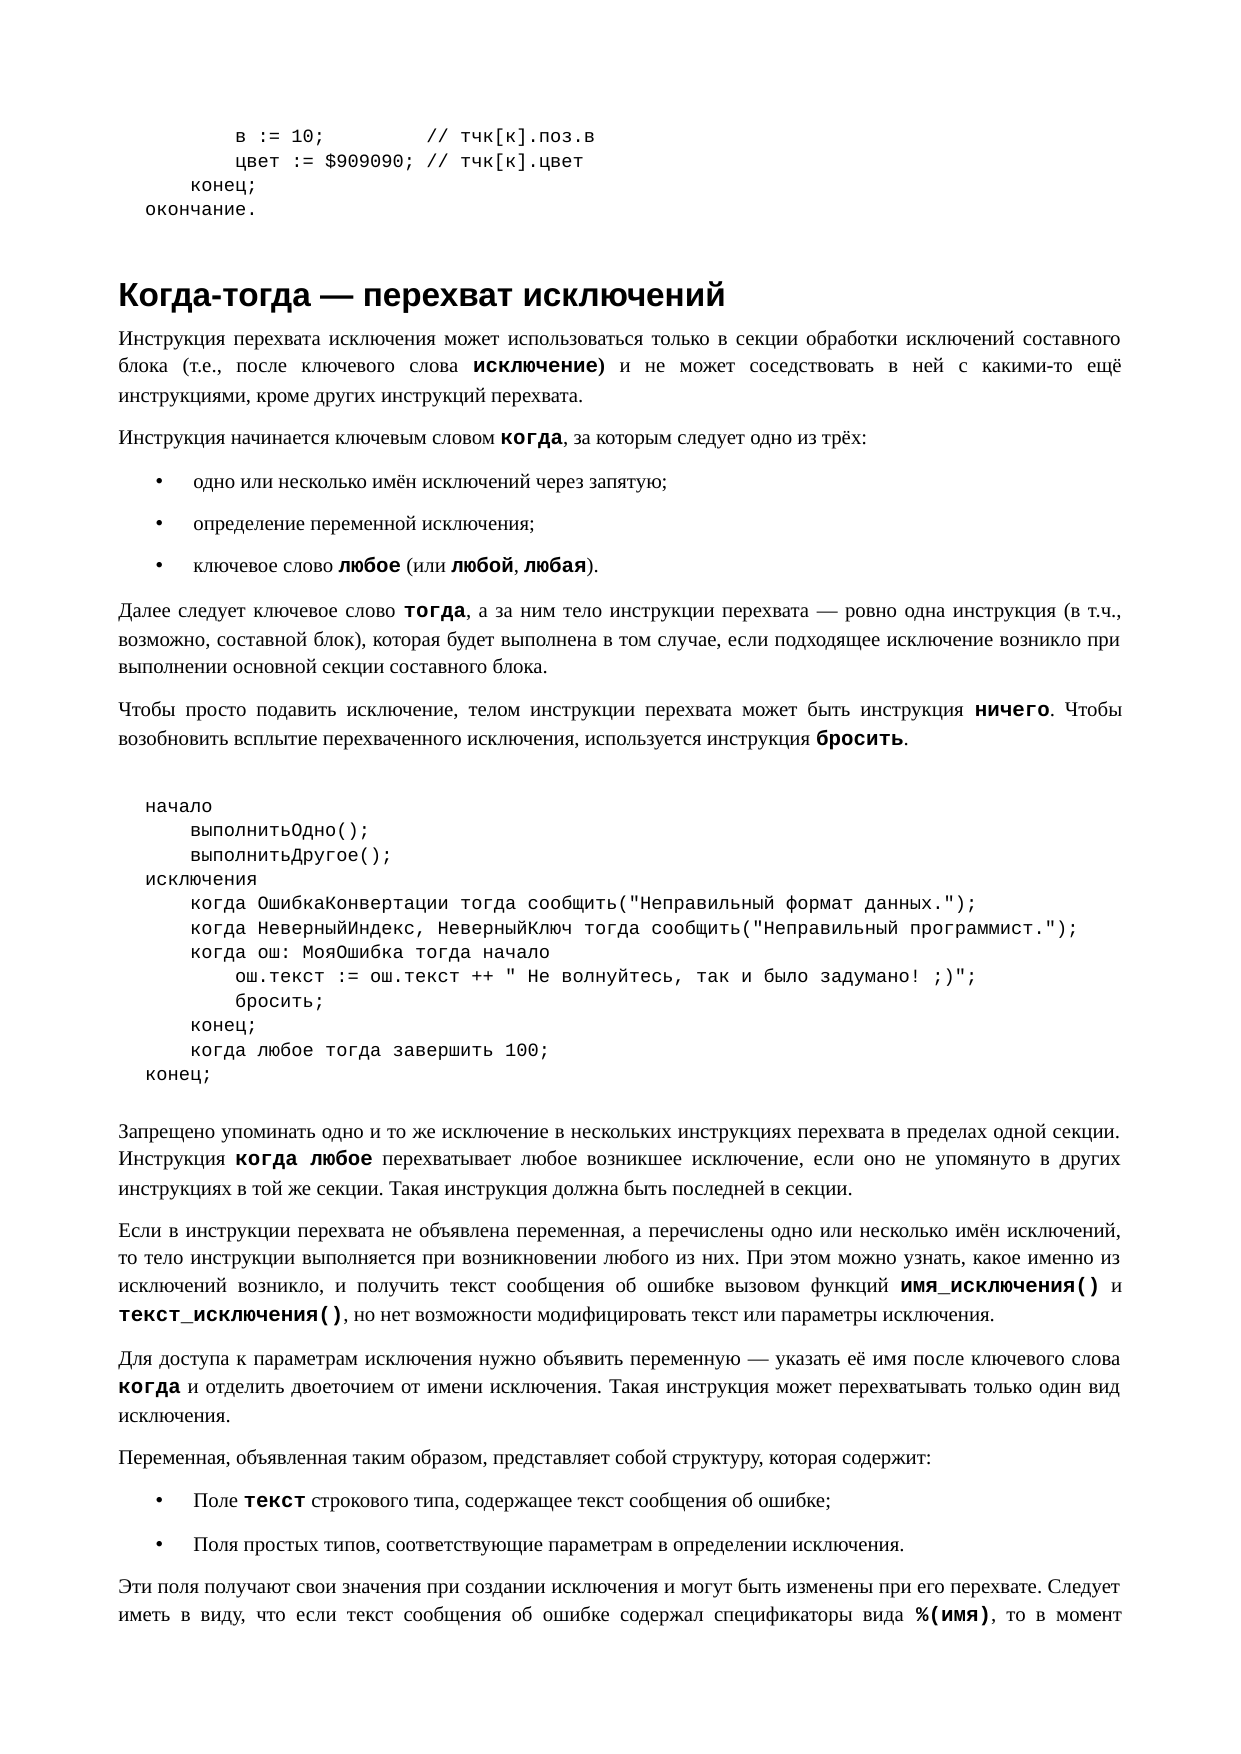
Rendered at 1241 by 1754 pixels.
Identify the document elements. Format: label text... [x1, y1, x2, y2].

list Поле текст строкового типа, содержащее текст сообщения об ошибке; [156, 1487, 1122, 1513]
list определение переменной исключения; [156, 511, 1122, 535]
subtitle Когда-тогда — перехват исключений [118, 275, 1122, 313]
text Инструкция начинается ключевым словом когда, за которым следует одно из трёх: [118, 425, 1122, 451]
text Если в инструкции перехвата не объявлена переменная, а перечислены одно или несколько имён исключений, то тело инструкции выполняется при возникновении любого из них. При этом можно узнать, какое именно из исключений возникло, и получить текст сообщения об ошибке вызовом функций имя_исключения() и текст_исключения(), но нет возможности модифицировать текст или параметры исключения. [118, 1218, 1122, 1328]
text Инструкция перехвата исключения может использоваться только в секции обработки исключений составного блока (т.е., после ключевого слова исключение) и не может соседствовать в ней с какими-то ещё инструкциями, кроме других инструкций перехвата. [118, 326, 1122, 407]
list Поля простых типов, соответствующие параметрам в определении исключения. [156, 1532, 1122, 1556]
list одно или несколько имён исключений через запятую; [156, 469, 1122, 493]
text начало выполнитьОдно(); выполнитьДругое(); исключения когда ОшибкаКонвертации тогда сообщить("Неправильный формат данных."); когда НеверныйИндекс, НеверныйКлюч тогда сообщить("Неправильный программист."); когда ош: МояОшибка тогда начало [136, 788, 1104, 958]
text Для доступа к параметрам исключения нужно объявить переменную — указать её имя после ключевого слова когда и отделить двоеточием от имени исключения. Такая инструкция может перехватывать только один вид исключения. [118, 1346, 1122, 1427]
list ключевое слово любое (или любой, любая). [156, 553, 1122, 579]
text в := 10; // тчк[к].поз.в цвет := $909090; // тчк[к].цвет конец; окончание. [136, 118, 1104, 230]
text бросить; [136, 983, 1104, 1007]
text ош.текст := ош.текст ++ " Не волнуйтесь, так и было задумано! ;)"; [136, 958, 1104, 983]
text Чтобы просто подавить исключение, телом инструкции перехвата может быть инструкция ничего. Чтобы возобновить всплытие перехваченного исключения, используется инструкция бросить. [118, 697, 1122, 752]
text Эти поля получают свои значения при создании исключения и могут быть изменены при его перехвате. Следует иметь в виду, что если текст сообщения об ошибке содержал спецификаторы вида %(имя), то в момент [118, 1574, 1122, 1627]
text Переменная, объявленная таким образом, представляет собой структуру, которая содержит: [118, 1445, 1122, 1469]
text конец; [136, 1007, 1104, 1031]
text Запрещено упоминать одно и то же исключение в нескольких инструкциях перехвата в пределах одной секции. Инструкция когда любое перехватывает любое возникшее исключение, если оно не упомянуто в других инструкциях в той же секции. Такая инструкция должна быть последней в секции. [118, 1118, 1122, 1199]
text Далее следует ключевое слово тогда, а за ним тело инструкции перехвата — ровно одна инструкция (в т.ч., возможно, составной блок), которая будет выполнена в том случае, если подходящее исключение возникло при выполнении основной секции составного блока. [118, 597, 1122, 678]
text когда любое тогда завершить 100; конец; [136, 1031, 1104, 1095]
